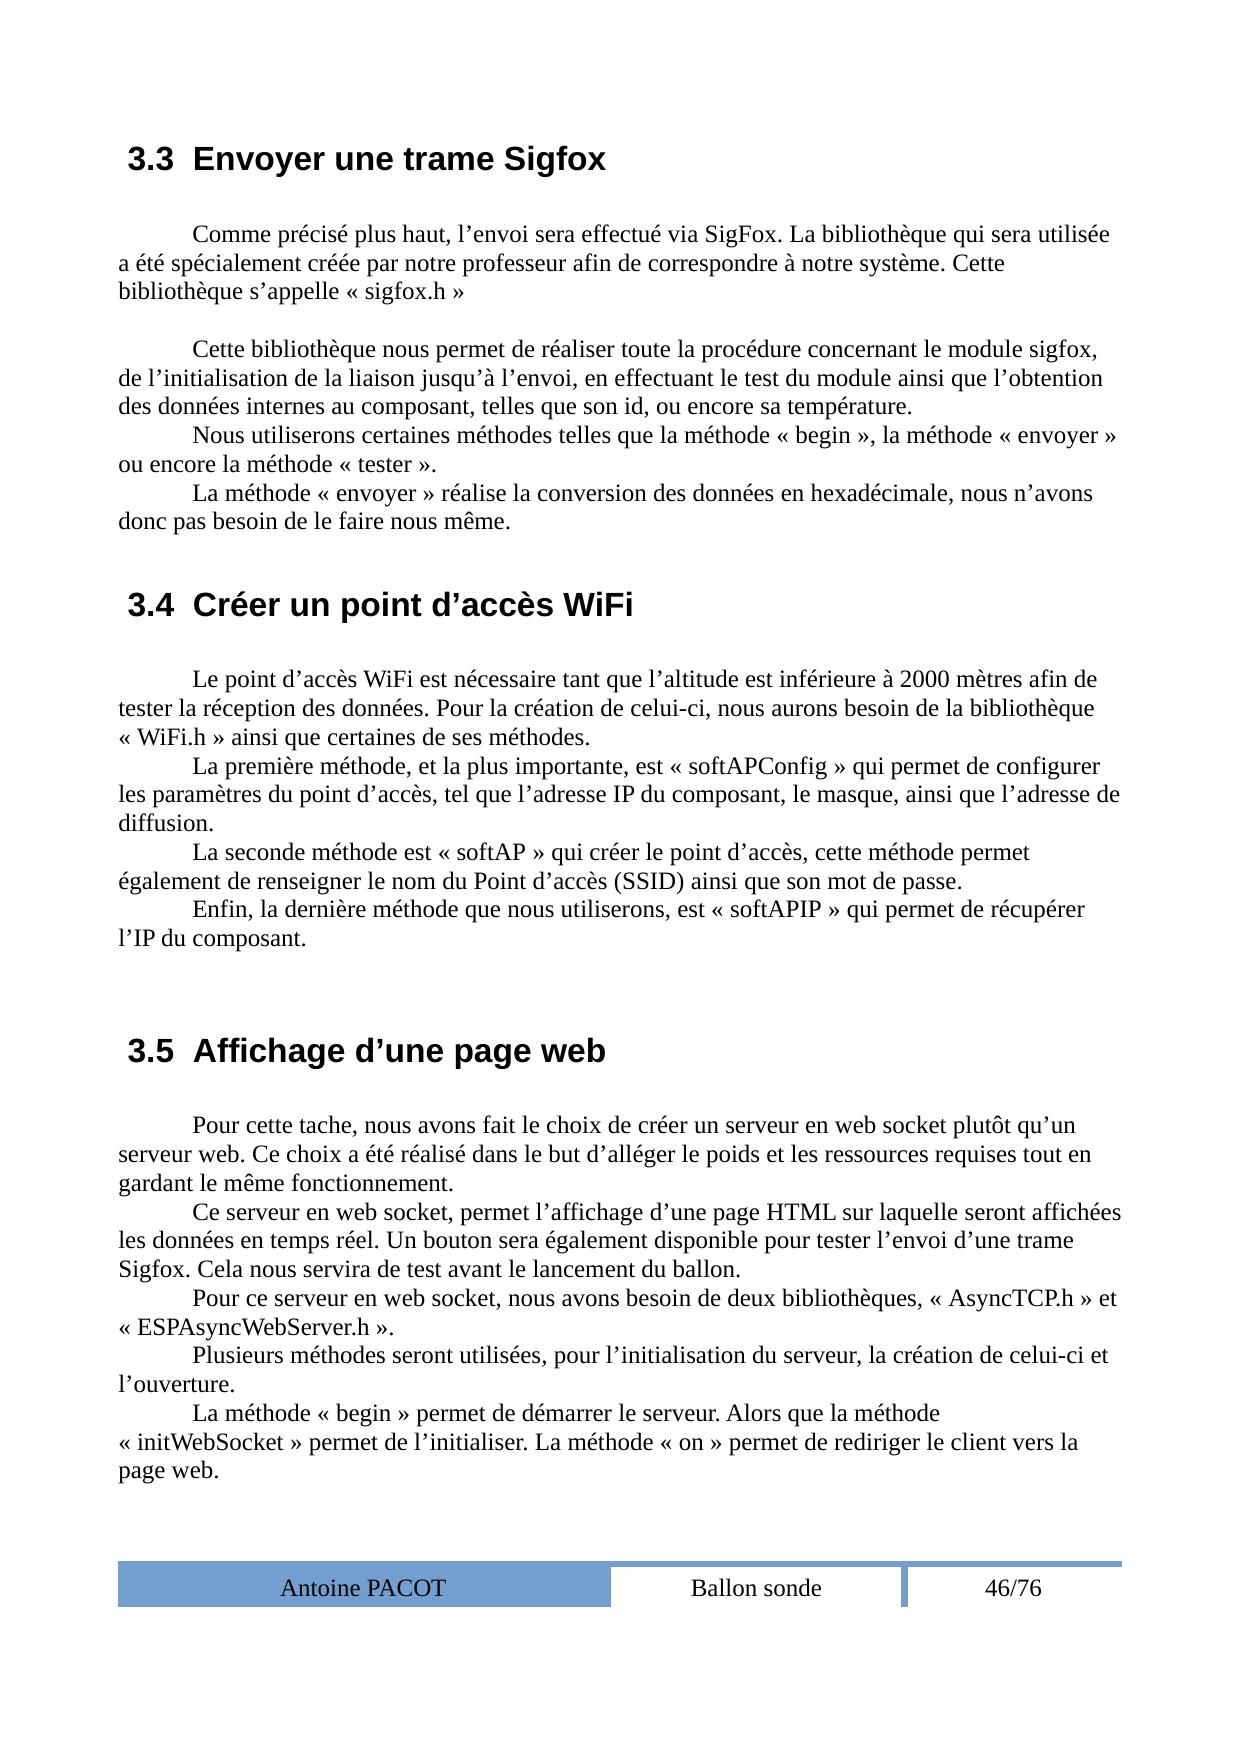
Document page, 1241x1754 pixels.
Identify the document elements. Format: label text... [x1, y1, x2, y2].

subtitle Affichage d’une page web [118, 1030, 1122, 1069]
text Comme précisé plus haut, l’envoi sera effectué via SigFox. La bibliothèque qui sera utilisée a été spécialement créée par notre professeur afin de correspondre à notre système. Cette bibliothèque s’appelle « sigfox.h » [118, 219, 1122, 305]
text Cette bibliothèque nous permet de réaliser toute la procédure concernant le module sigfox, de l’initialisation de la liaison jusqu’à l’envoi, en effectuant le test du module ainsi que l’obtention des données internes au composant, telles que son id, ou encore sa température. [118, 334, 1122, 420]
text La seconde méthode est « softAP » qui créer le point d’accès, cette méthode permet également de renseigner le nom du Point d’accès (SSID) ainsi que son mot de passe. [118, 837, 1122, 894]
text Ce serveur en web socket, permet l’affichage d’une page HTML sur laquelle seront affichées les données en temps réel. Un bouton sera également disponible pour tester l’envoi d’une trame Sigfox. Cela nous servira de test avant le lancement du ballon. [118, 1197, 1122, 1283]
text Plusieurs méthodes seront utilisées, pour l’initialisation du serveur, la création de celui-ci et l’ouverture. [118, 1340, 1122, 1398]
text Enfin, la dernière méthode que nous utiliserons, est « softAPIP » qui permet de récupérer l’IP du composant. [118, 894, 1122, 952]
text Pour ce serveur en web socket, nous avons besoin de deux bibliothèques, « AsyncTCP.h » et « ESPAsyncWebServer.h ». [118, 1283, 1122, 1340]
text Pour cette tache, nous avons fait le choix de créer un serveur en web socket plutôt qu’un serveur web. Ce choix a été réalisé dans le but d’alléger le poids et les ressources requises tout en gardant le même fonctionnement. [118, 1110, 1122, 1197]
text La première méthode, et la plus importante, est « softAPConfig » qui permet de configurer les paramètres du point d’accès, tel que l’adresse IP du composant, le masque, ainsi que l’adresse de diffusion. [118, 751, 1122, 837]
text La méthode « begin » permet de démarrer le serveur. Alors que la méthode « initWebSocket » permet de l’initialiser. La méthode « on » permet de rediriger le client vers la page web. [118, 1398, 1122, 1484]
text La méthode « envoyer » réalise la conversion des données en hexadécimale, nous n’avons donc pas besoin de le faire nous même. [118, 478, 1122, 535]
subtitle Envoyer une trame Sigfox [118, 139, 1122, 178]
subtitle Créer un point d’accès WiFi [118, 585, 1122, 623]
text Le point d’accès WiFi est nécessaire tant que l’altitude est inférieure à 2000 mètres afin de tester la réception des données. Pour la création de celui-ci, nous aurons besoin de la bibliothèque « WiFi.h » ainsi que certaines de ses méthodes. [118, 664, 1122, 751]
text Nous utiliserons certaines méthodes telles que la méthode « begin », la méthode « envoyer » ou encore la méthode « tester ». [118, 420, 1122, 478]
